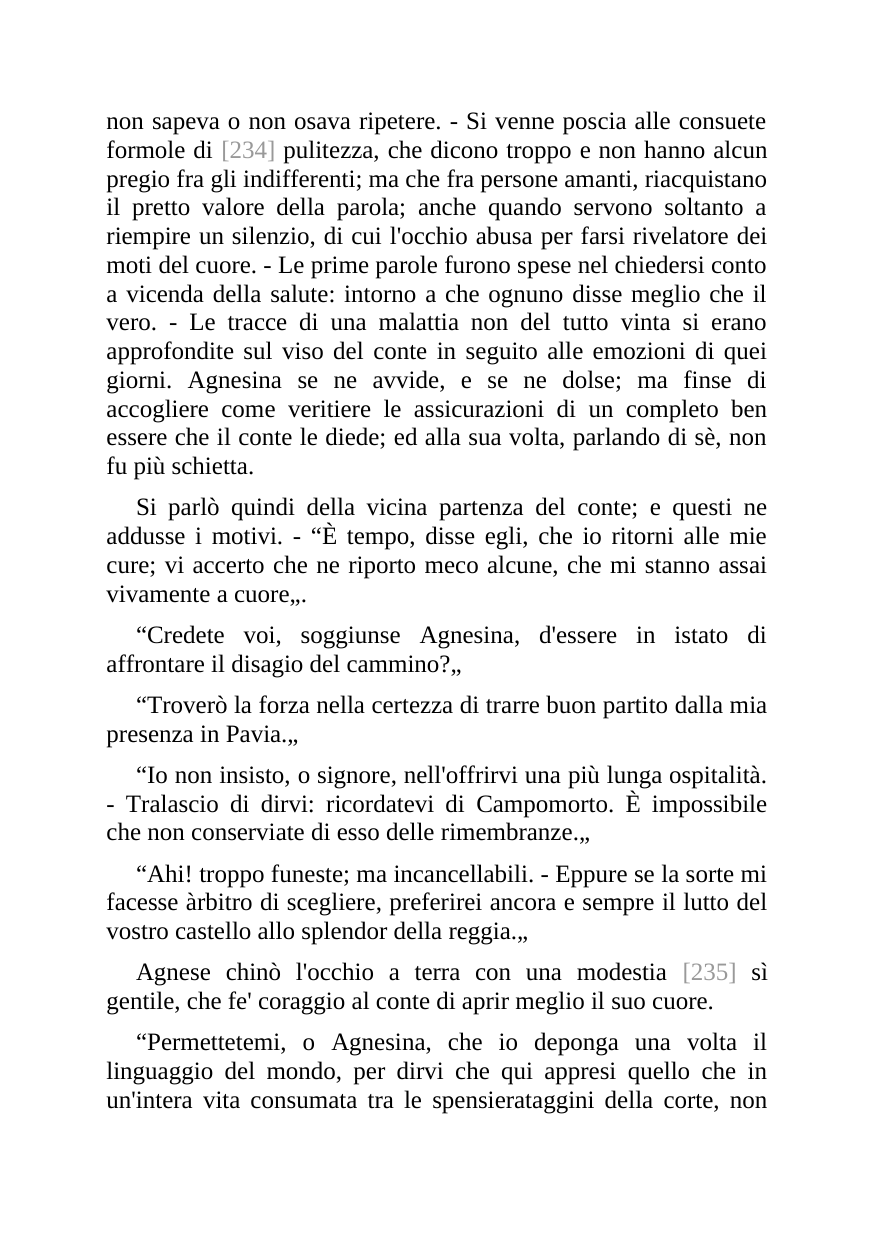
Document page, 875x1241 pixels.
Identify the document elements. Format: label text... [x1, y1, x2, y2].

text “Credete voi, soggiunse Agnesina, d'essere in istato di affrontare il disagio del cammino?„ [106, 620, 768, 677]
text Si parlò quindi della vicina partenza del conte; e questi ne addusse i motivi. - “È tempo, disse egli, che io ritorni alle mie cure; vi accerto che ne riporto meco alcune, che mi stanno assai vivamente a cuore„. [106, 492, 768, 607]
text “Permettetemi, o Agnesina, che io deponga una volta il linguaggio del mondo, per dirvi che qui appresi quello che in un'intera vita consumata tra le spensierataggini della corte, non [106, 1027, 768, 1114]
text “Troverò la forza nella certezza di trarre buon partito dalla mia presenza in Pavia.„ [106, 690, 768, 747]
text Agnese chinò l'occhio a terra con una modestia [235] sì gentile, che fe' coraggio al conte di aprir meglio il suo cuore. [106, 957, 768, 1015]
text “Ahi! troppo funeste; ma incancellabili. - Eppure se la sorte mi facesse àrbitro di scegliere, preferirei ancora e sempre il lutto del vostro castello allo splendor della reggia.„ [106, 859, 768, 945]
text non sapeva o non osava ripetere. - Si venne poscia alle consuete formole di [234] pulitezza, che dicono troppo e non hanno alcun pregio fra gli indifferenti; ma che fra persone amanti, riacquistano il pretto valore della parola; anche quando servono soltanto a riempire un silenzio, di cui l'occhio abusa per farsi rivelatore dei moti del cuore. - Le prime parole furono spese nel chiedersi conto a vicenda della salute: intorno a che ognuno disse meglio che il vero. - Le tracce di una malattia non del tutto vinta si erano approfondite sul viso del conte in seguito alle emozioni di quei giorni. Agnesina se ne avvide, e se ne dolse; ma finse di accogliere come veritiere le assicurazioni di un completo ben essere che il conte le diede; ed alla sua volta, parlando di sè, non fu più schietta. [106, 106, 768, 480]
text “Io non insisto, o signore, nell'offrirvi una più lunga ospitalità. - Tralascio di dirvi: ricordatevi di Campomorto. È impossibile che non conserviate di esso delle rimembranze.„ [106, 760, 768, 846]
